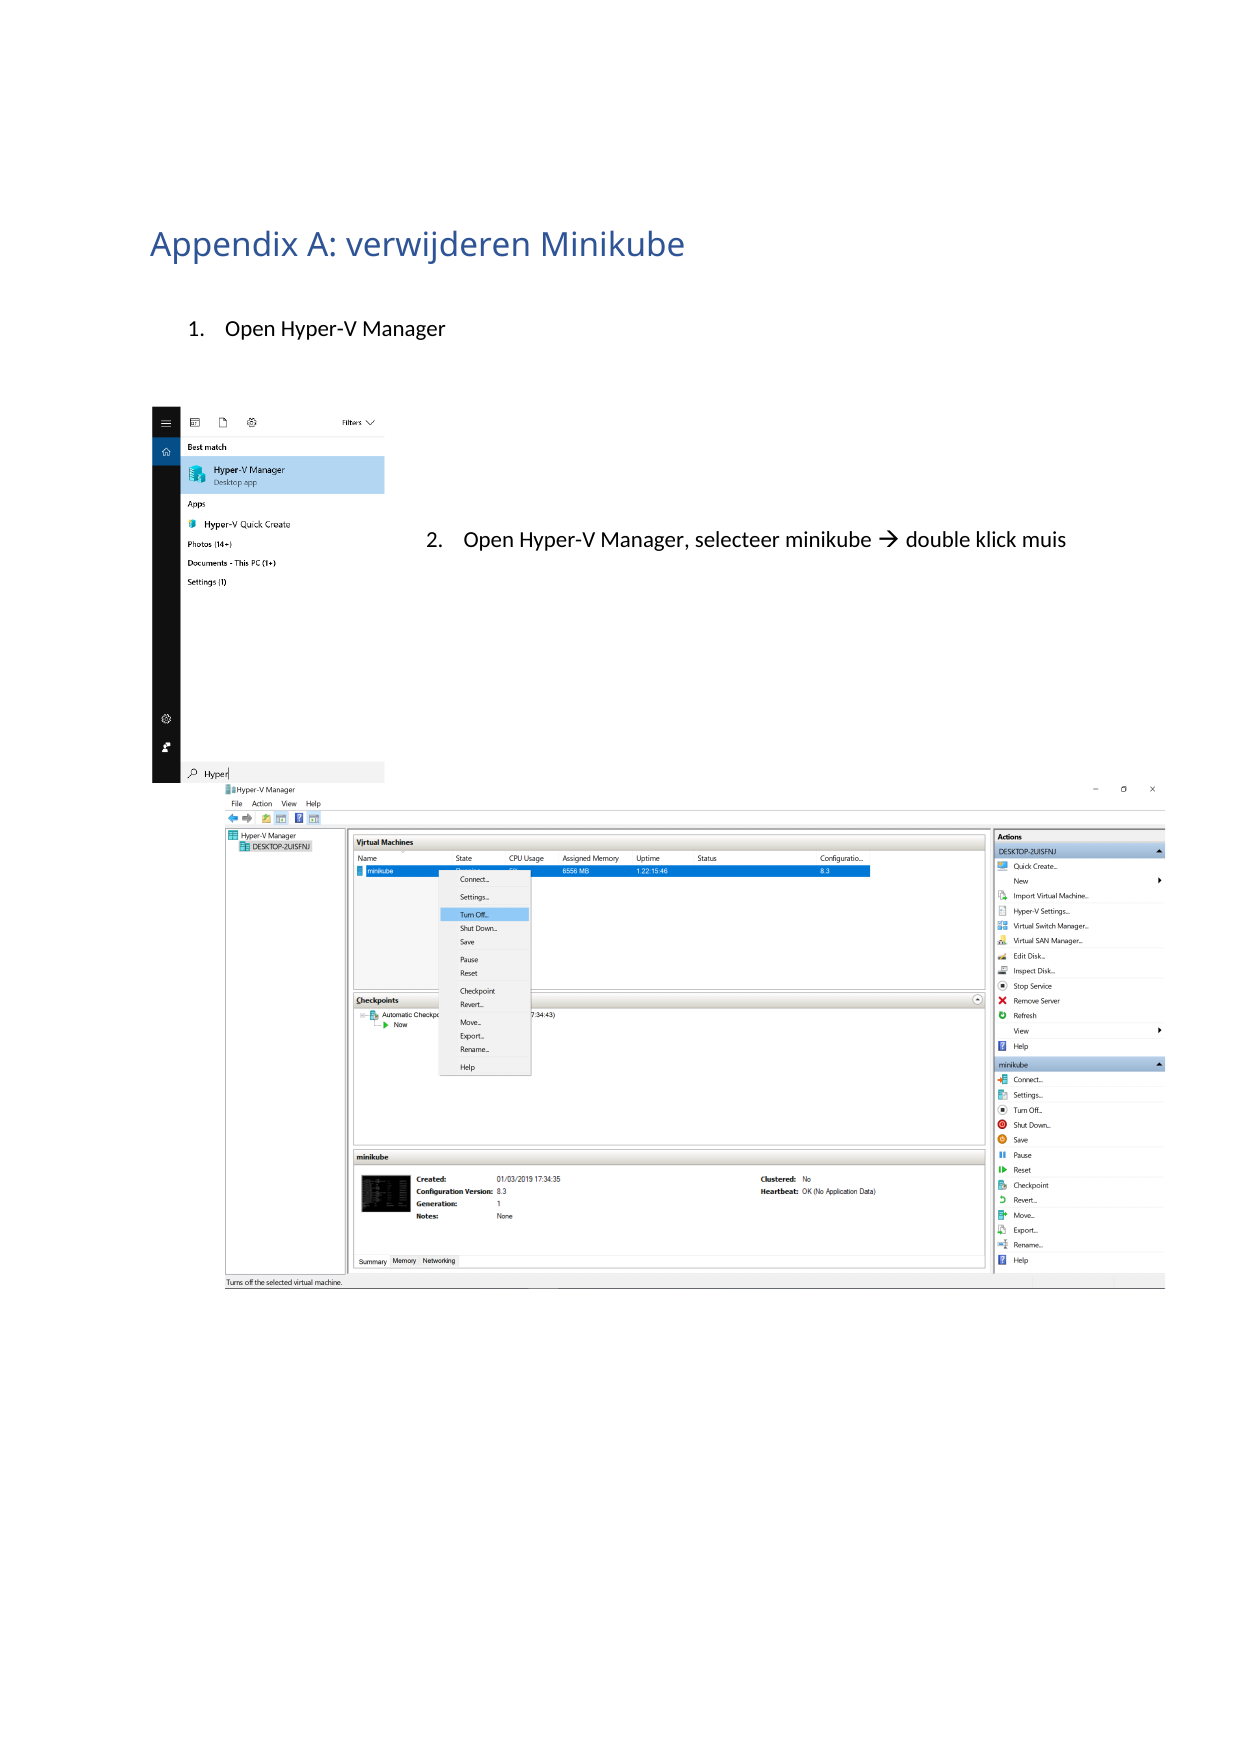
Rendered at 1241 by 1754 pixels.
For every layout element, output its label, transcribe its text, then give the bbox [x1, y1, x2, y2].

list Open Hyper-V Manager [187, 314, 1090, 342]
list Open Hyper-V Manager, selecteer minikube  double klick muis [389, 526, 1090, 554]
subtitle Appendix A: verwijderen Minikube [150, 221, 1090, 266]
